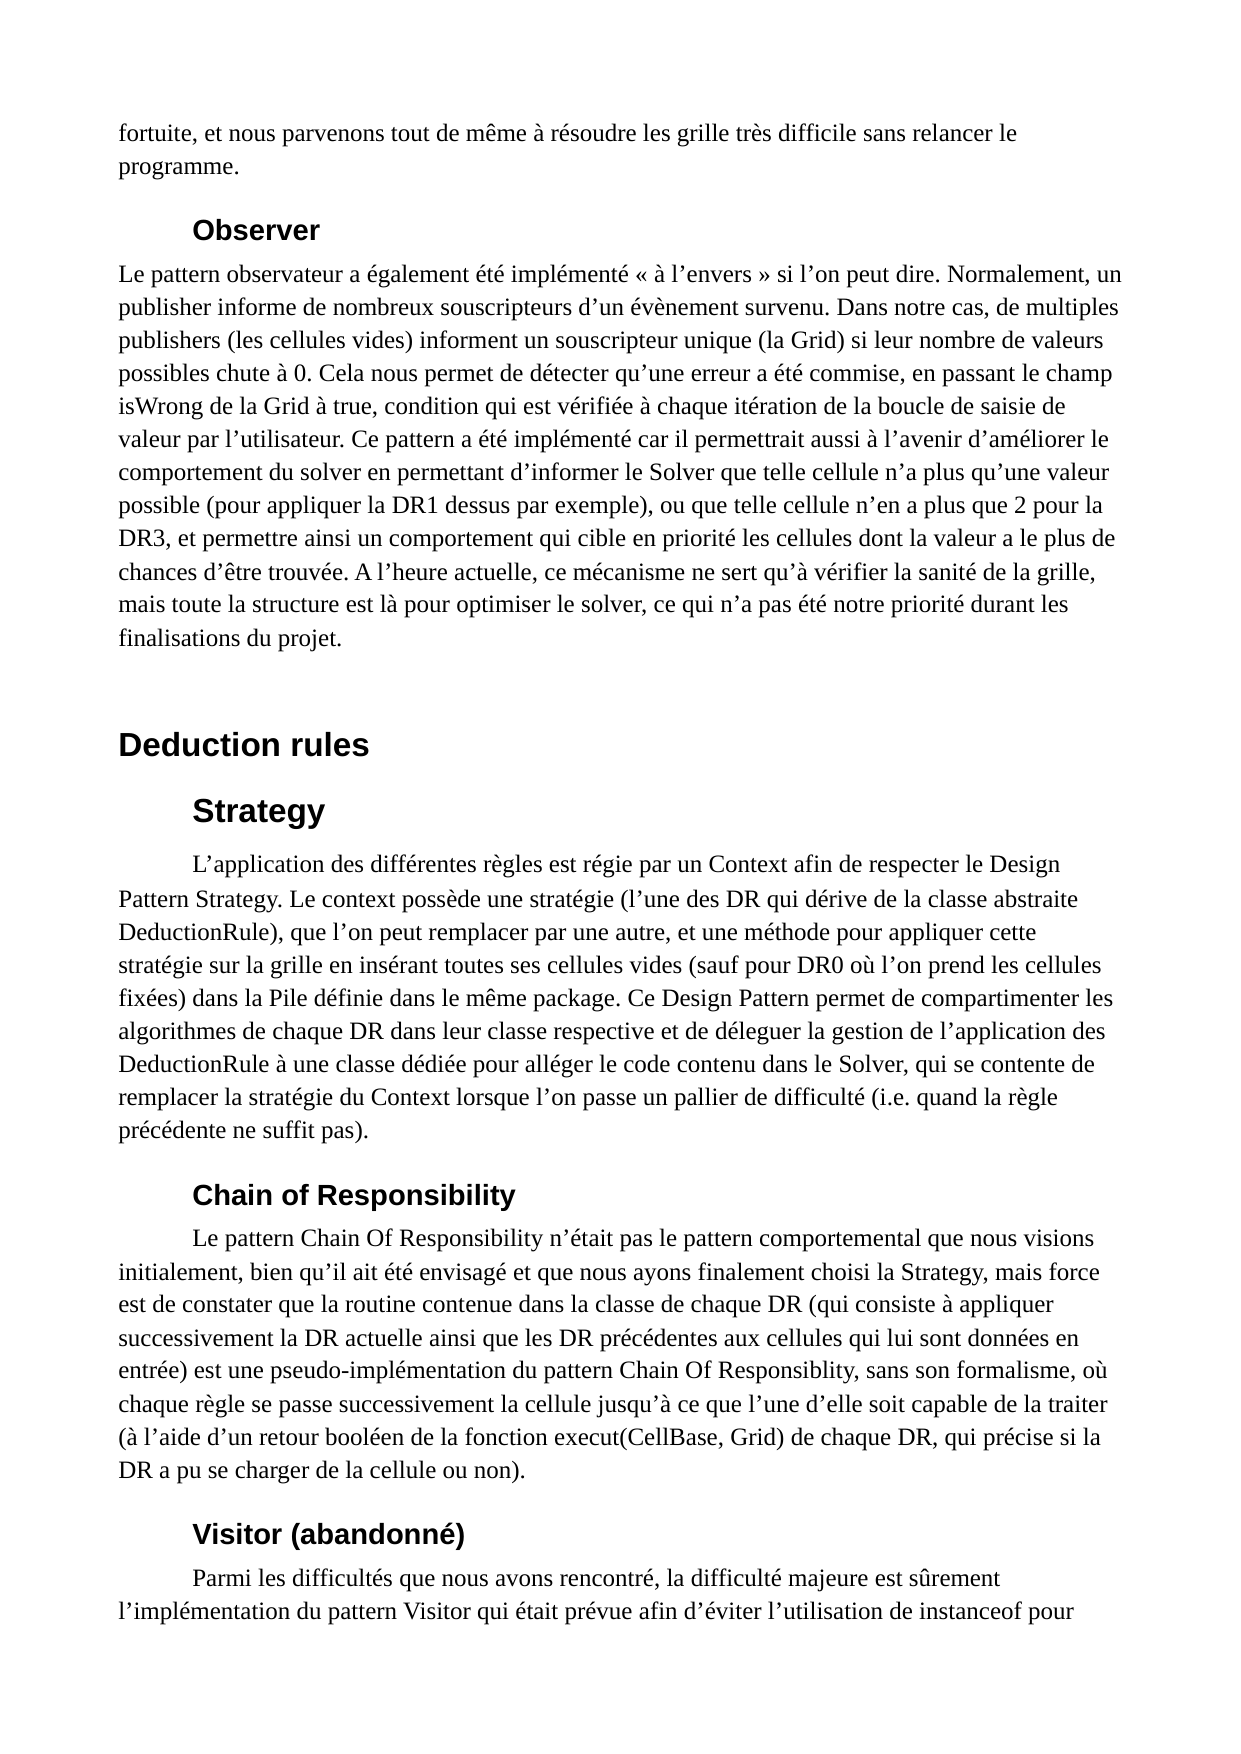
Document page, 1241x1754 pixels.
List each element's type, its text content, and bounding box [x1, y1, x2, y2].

text L’application des différentes règles est régie par un Context afin de respecter le Design Pattern Strategy. Le context possède une stratégie (l’une des DR qui dérive de la classe abstraite DeductionRule), que l’on peut remplacer par une autre, et une méthode pour appliquer cette stratégie sur la grille en insérant toutes ses cellules vides (sauf pour DR0 où l’on prend les cellules fixées) dans la Pile définie dans le même package. Ce Design Pattern permet de compartimenter les algorithmes de chaque DR dans leur classe respective et de déleguer la gestion de l’application des DeductionRule à une classe dédiée pour alléger le code contenu dans le Solver, qui se contente de remplacer la stratégie du Context lorsque l’on passe un pallier de difficulté (i.e. quand la règle précédente ne suffit pas). [118, 842, 1122, 1144]
text Parmi les difficultés que nous avons rencontré, la difficulté majeure est sûrement l’implémentation du pattern Visitor qui était prévue afin d’éviter l’utilisation de instanceof pour [118, 1563, 1122, 1625]
subtitle Visitor (abandonné) [118, 1517, 1122, 1550]
subtitle Strategy [118, 791, 1122, 829]
text Le pattern Chain Of Responsibility n’était pas le pattern comportemental que nous visions initialement, bien qu’il ait été envisagé et que nous ayons finalement choisi la Strategy, mais force est de constater que la routine contenue dans la classe de chaque DR (qui consiste à appliquer successivement la DR actuelle ainsi que les DR précédentes aux cellules qui lui sont données en entrée) est une pseudo-implémentation du pattern Chain Of Responsiblity, sans son formalisme, où chaque règle se passe successivement la cellule jusqu’à ce que l’une d’elle soit capable de la traiter (à l’aide d’un retour booléen de la fonction execut(CellBase, Grid) de chaque DR, qui précise si la DR a pu se charger de la cellule ou non). [118, 1223, 1122, 1483]
subtitle Observer [118, 213, 1122, 247]
subtitle Chain of Responsibility [118, 1177, 1122, 1211]
text Le pattern observateur a également été implémenté « à l’envers » si l’on peut dire. Normalement, un publisher informe de nombreux souscripteurs d’un évènement survenu. Dans notre cas, de multiples publishers (les cellules vides) informent un souscripteur unique (la Grid) si leur nombre de valeurs possibles chute à 0. Cela nous permet de détecter qu’une erreur a été commise, en passant le champ isWrong de la Grid à true, condition qui est vérifiée à chaque itération de la boucle de saisie de valeur par l’utilisateur. Ce pattern a été implémenté car il permettrait aussi à l’avenir d’améliorer le comportement du solver en permettant d’informer le Solver que telle cellule n’a plus qu’une valeur possible (pour appliquer la DR1 dessus par exemple), ou que telle cellule n’en a plus que 2 pour la DR3, et permettre ainsi un comportement qui cible en priorité les cellules dont la valeur a le plus de chances d’être trouvée. A l’heure actuelle, ce mécanisme ne sert qu’à vérifier la sanité de la grille, mais toute la structure est là pour optimiser le solver, ce qui n’a pas été notre priorité durant les finalisations du projet. [118, 259, 1122, 651]
subtitle Deduction rules [118, 725, 1122, 763]
text fortuite, et nous parvenons tout de même à résoudre les grille très difficile sans relancer le programme. [118, 118, 1122, 180]
